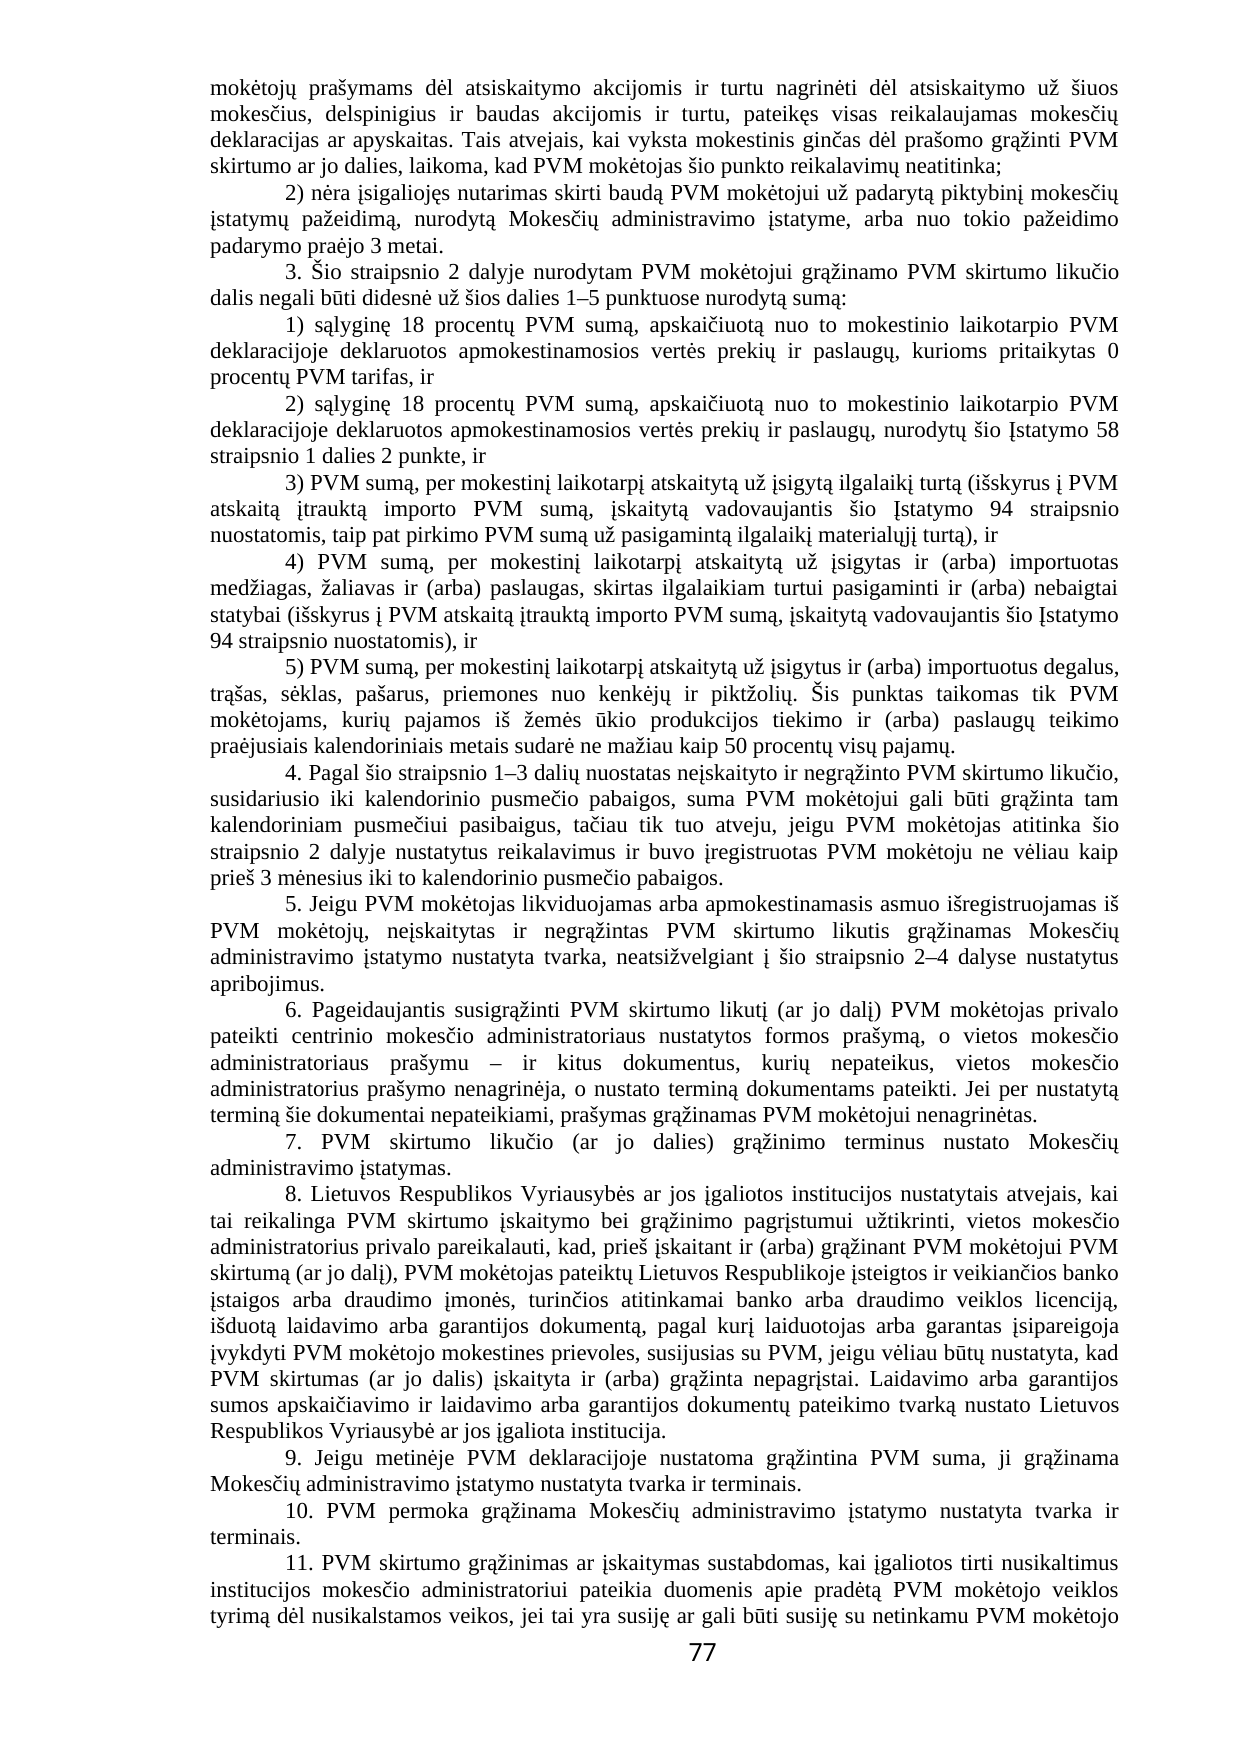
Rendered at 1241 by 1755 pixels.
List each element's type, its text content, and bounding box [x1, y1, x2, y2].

text 10. PVM permoka grąžinama Mokesčių administravimo įstatymo nustatyta tvarka ir terminais. [210, 1497, 1120, 1549]
text 4. Pagal šio straipsnio 1–3 dalių nuostatas neįskaityto ir negrąžinto PVM skirtumo likučio, susidariusio iki kalendorinio pusmečio pabaigos, suma PVM mokėtojui gali būti grąžinta tam kalendoriniam pusmečiui pasibaigus, tačiau tik tuo atveju, jeigu PVM mokėtojas atitinka šio straipsnio 2 dalyje nustatytus reikalavimus ir buvo įregistruotas PVM mokėtoju ne vėliau kaip prieš 3 mėnesius iki to kalendorinio pusmečio pabaigos. [210, 759, 1120, 891]
text 2) sąlyginę 18 procentų PVM sumą, apskaičiuotą nuo to mokestinio laikotarpio PVM deklaracijoje deklaruotos apmokestinamosios vertės prekių ir paslaugų, nurodytų šio Įstatymo 58 straipsnio 1 dalies 2 punkte, ir [210, 390, 1120, 469]
text 3. Šio straipsnio 2 dalyje nurodytam PVM mokėtojui grąžinamo PVM skirtumo likučio dalis negali būti didesnė už šios dalies 1–5 punktuose nurodytą sumą: [210, 258, 1120, 311]
text 7. PVM skirtumo likučio (ar jo dalies) grąžinimo terminus nustato Mokesčių administravimo įstatymas. [210, 1128, 1120, 1180]
text 4) PVM sumą, per mokestinį laikotarpį atskaitytą už įsigytas ir (arba) importuotas medžiagas, žaliavas ir (arba) paslaugas, skirtas ilgalaikiam turtui pasigaminti ir (arba) nebaigtai statybai (išskyrus į PVM atskaitą įtrauktą importo PVM sumą, įskaitytą vadovaujantis šio Įstatymo 94 straipsnio nuostatomis), ir [210, 548, 1120, 653]
text 9. Jeigu metinėje PVM deklaracijoje nustatoma grąžintina PVM suma, ji grąžinama Mokesčių administravimo įstatymo nustatyta tvarka ir terminais. [210, 1444, 1120, 1497]
text 8. Lietuvos Respublikos Vyriausybės ar jos įgaliotos institucijos nustatytais atvejais, kai tai reikalinga PVM skirtumo įskaitymo bei grąžinimo pagrįstumui užtikrinti, vietos mokesčio administratorius privalo pareikalauti, kad, prieš įskaitant ir (arba) grąžinant PVM mokėtojui PVM skirtumą (ar jo dalį), PVM mokėtojas pateiktų Lietuvos Respublikoje įsteigtos ir veikiančios banko įstaigos arba draudimo įmonės, turinčios atitinkamai banko arba draudimo veiklos licenciją, išduotą laidavimo arba garantijos dokumentą, pagal kurį laiduotojas arba garantas įsipareigoja įvykdyti PVM mokėtojo mokestines prievoles, susijusias su PVM, jeigu vėliau būtų nustatyta, kad PVM skirtumas (ar jo dalis) įskaityta ir (arba) grąžinta nepagrįstai. Laidavimo arba garantijos sumos apskaičiavimo ir laidavimo arba garantijos dokumentų pateikimo tvarką nustato Lietuvos Respublikos Vyriausybė ar jos įgaliota institucija. [210, 1180, 1120, 1444]
text mokėtojų prašymams dėl atsiskaitymo akcijomis ir turtu nagrinėti dėl atsiskaitymo už šiuos mokesčius, delspinigius ir baudas akcijomis ir turtu, pateikęs visas reikalaujamas mokesčių deklaracijas ar apyskaitas. Tais atvejais, kai vyksta mokestinis ginčas dėl prašomo grąžinti PVM skirtumo ar jo dalies, laikoma, kad PVM mokėtojas šio punkto reikalavimų neatitinka; [210, 73, 1120, 179]
text 6. Pageidaujantis susigrąžinti PVM skirtumo likutį (ar jo dalį) PVM mokėtojas privalo pateikti centrinio mokesčio administratoriaus nustatytos formos prašymą, o vietos mokesčio administratoriaus prašymu – ir kitus dokumentus, kurių nepateikus, vietos mokesčio administratorius prašymo nenagrinėja, o nustato terminą dokumentams pateikti. Jei per nustatytą terminą šie dokumentai nepateikiami, prašymas grąžinamas PVM mokėtojui nenagrinėtas. [210, 996, 1120, 1128]
text 3) PVM sumą, per mokestinį laikotarpį atskaitytą už įsigytą ilgalaikį turtą (išskyrus į PVM atskaitą įtrauktą importo PVM sumą, įskaitytą vadovaujantis šio Įstatymo 94 straipsnio nuostatomis, taip pat pirkimo PVM sumą už pasigamintą ilgalaikį materialųjį turtą), ir [210, 469, 1120, 548]
text 11. PVM skirtumo grąžinimas ar įskaitymas sustabdomas, kai įgaliotos tirti nusikaltimus institucijos mokesčio administratoriui pateikia duomenis apie pradėtą PVM mokėtojo veiklos tyrimą dėl nusikalstamos veikos, jei tai yra susiję ar gali būti susiję su netinkamu PVM mokėtojo [210, 1549, 1120, 1628]
text 5. Jeigu PVM mokėtojas likviduojamas arba apmokestinamasis asmuo išregistruojamas iš PVM mokėtojų, neįskaitytas ir negrąžintas PVM skirtumo likutis grąžinamas Mokesčių administravimo įstatymo nustatyta tvarka, neatsižvelgiant į šio straipsnio 2–4 dalyse nustatytus apribojimus. [210, 891, 1120, 996]
text 5) PVM sumą, per mokestinį laikotarpį atskaitytą už įsigytus ir (arba) importuotus degalus, trąšas, sėklas, pašarus, priemones nuo kenkėjų ir piktžolių. Šis punktas taikomas tik PVM mokėtojams, kurių pajamos iš žemės ūkio produkcijos tiekimo ir (arba) paslaugų teikimo praėjusiais kalendoriniais metais sudarė ne mažiau kaip 50 procentų visų pajamų. [210, 653, 1120, 759]
text 2) nėra įsigaliojęs nutarimas skirti baudą PVM mokėtojui už padarytą piktybinį mokesčių įstatymų pažeidimą, nurodytą Mokesčių administravimo įstatyme, arba nuo tokio pažeidimo padarymo praėjo 3 metai. [210, 179, 1120, 258]
text 1) sąlyginę 18 procentų PVM sumą, apskaičiuotą nuo to mokestinio laikotarpio PVM deklaracijoje deklaruotos apmokestinamosios vertės prekių ir paslaugų, kurioms pritaikytas 0 procentų PVM tarifas, ir [210, 311, 1120, 390]
